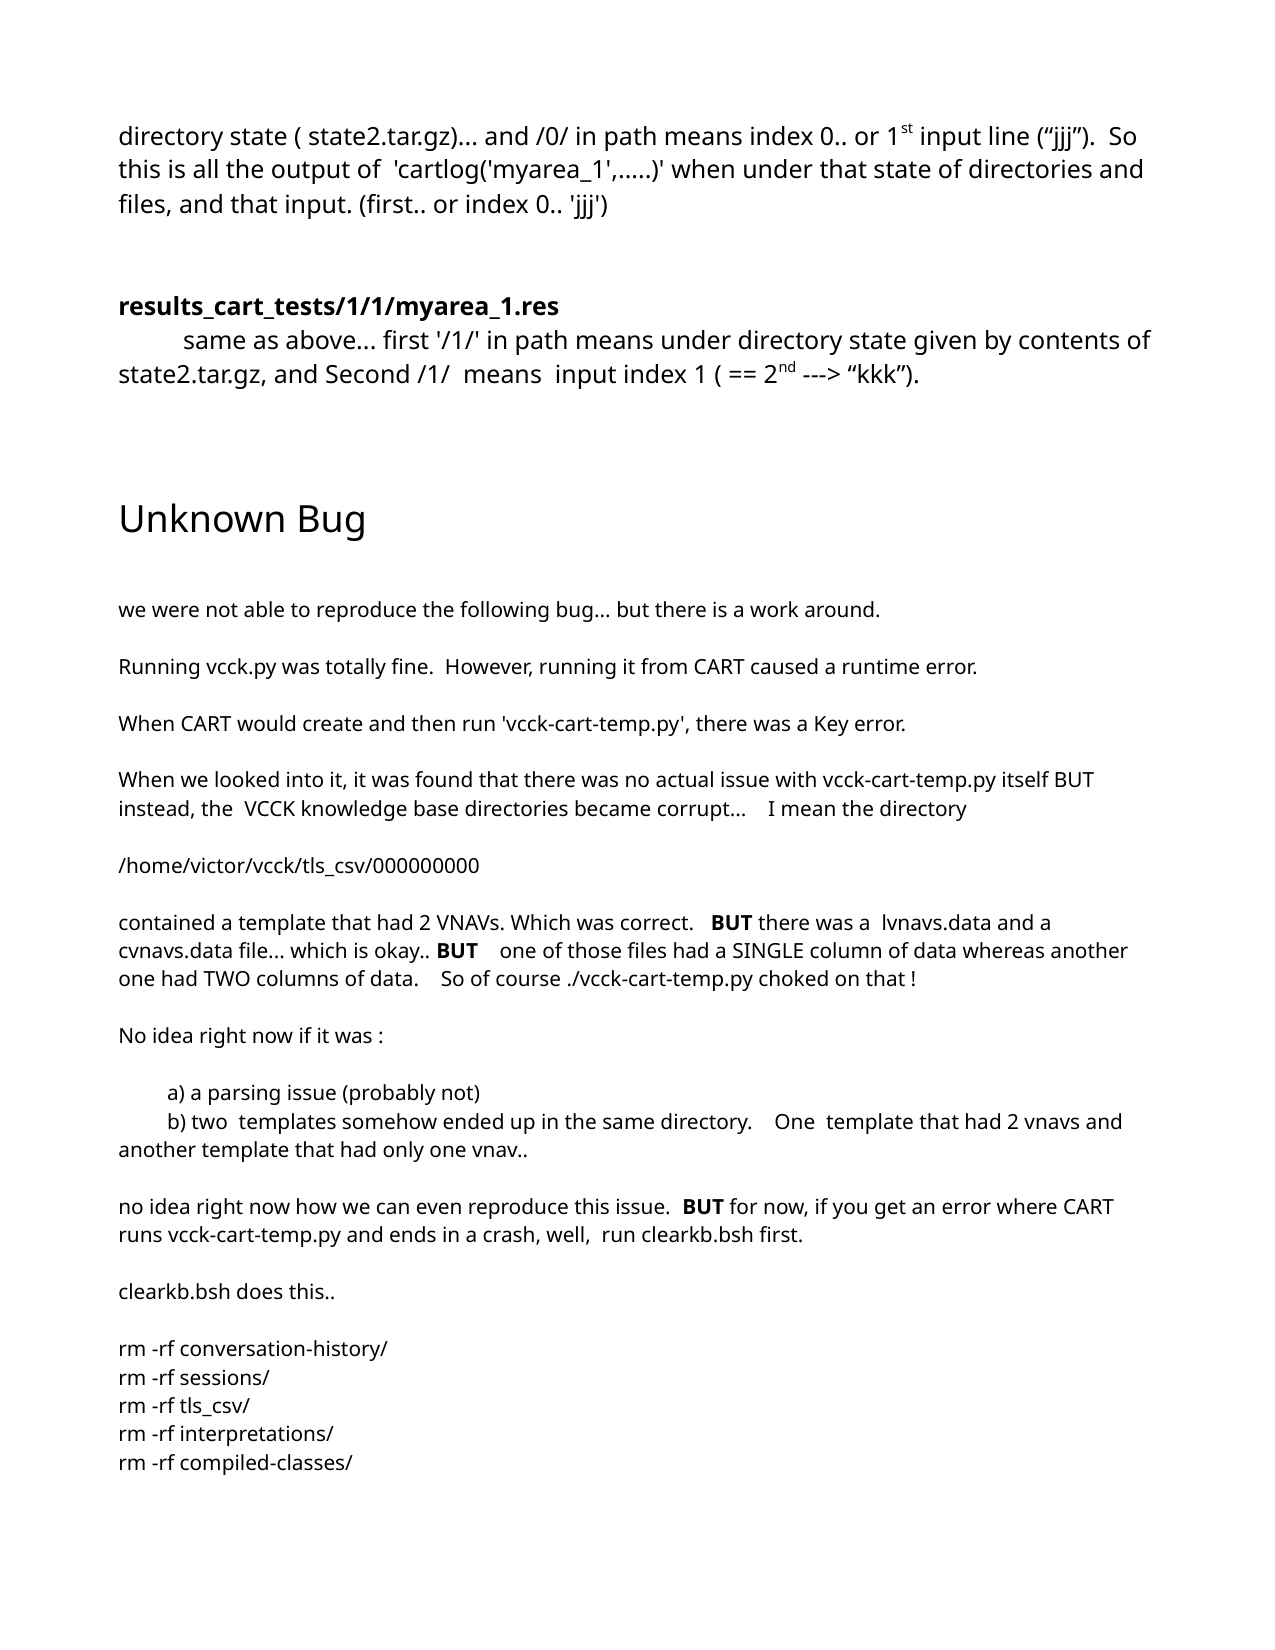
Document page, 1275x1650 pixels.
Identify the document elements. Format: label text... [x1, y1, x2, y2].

text rm -rf compiled-classes/ [118, 1448, 1157, 1476]
text clearkb.bsh does this.. [118, 1277, 1157, 1306]
text contained a template that had 2 VNAVs. Which was correct. BUT there was a lvnavs.data and a cvnavs.data file... which is okay.. BUT one of those files had a SINGLE column of data whereas another one had TWO columns of data. So of course ./vcck-cart-temp.py choked on that ! [118, 908, 1157, 993]
text we were not able to reproduce the following bug... but there is a work around. [118, 595, 1157, 623]
text same as above... first '/1/' in path means under directory state given by contents of state2.tar.gz, and Second /1/ means input index 1 ( == 2nd ---> “kkk”). [118, 322, 1157, 391]
text a) a parsing issue (probably not) [118, 1078, 1157, 1107]
text rm -rf sessions/ [118, 1363, 1157, 1391]
text No idea right now if it was : [118, 1021, 1157, 1050]
text no idea right now how we can even reproduce this issue. BUT for now, if you get an error where CART runs vcck-cart-temp.py and ends in a crash, well, run clearkb.bsh first. [118, 1192, 1157, 1249]
text directory state ( state2.tar.gz)... and /0/ in path means index 0.. or 1st input line (“jjj”). So this is all the output of 'cartlog('myarea_1',.....)' when under that state of directories and files, and that input. (first.. or index 0.. 'jjj') [118, 118, 1157, 220]
text Running vcck.py was totally fine. However, running it from CART caused a runtime error. [118, 652, 1157, 680]
text rm -rf tls_csv/ [118, 1391, 1157, 1419]
text results_cart_tests/1/1/myarea_1.res [118, 288, 1157, 322]
text b) two templates somehow ended up in the same directory. One template that had 2 vnavs and another template that had only one vnav.. [118, 1107, 1157, 1164]
text When we looked into it, it was found that there was no actual issue with vcck-cart-temp.py itself BUT instead, the VCCK knowledge base directories became corrupt... I mean the directory [118, 766, 1157, 822]
text rm -rf conversation-history/ [118, 1334, 1157, 1363]
text When CART would create and then run 'vcck-cart-temp.py', there was a Key error. [118, 709, 1157, 737]
text /home/victor/vcck/tls_csv/000000000 [118, 851, 1157, 879]
text rm -rf interpretations/ [118, 1419, 1157, 1448]
text Unknown Bug [118, 493, 1157, 544]
